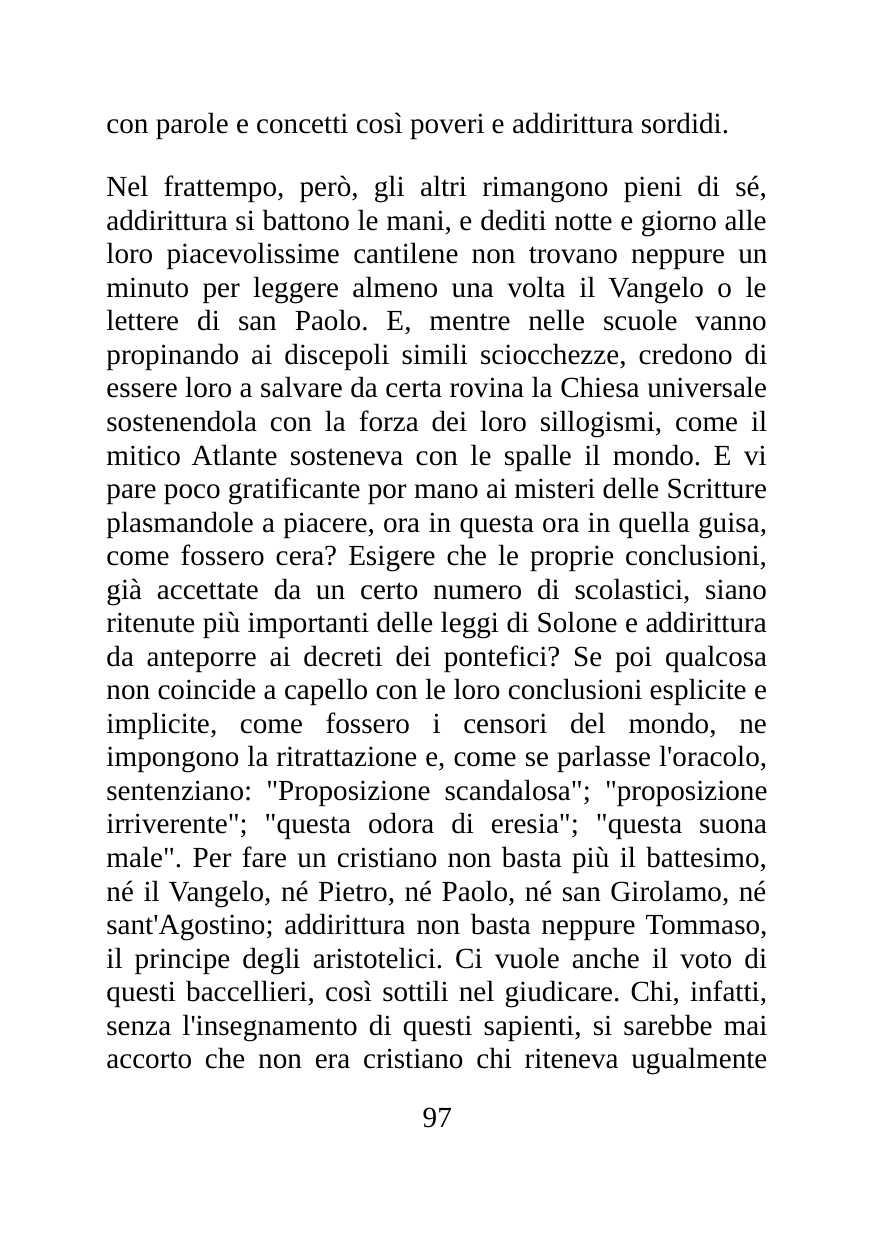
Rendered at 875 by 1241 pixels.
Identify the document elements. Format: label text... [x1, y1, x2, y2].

text con parole e concetti così poveri e addirittura sordidi. [106, 106, 768, 140]
text Nel frattempo, però, gli altri rimangono pieni di sé, addirittura si battono le mani, e dediti notte e giorno alle loro piacevolissime cantilene non trovano neppure un minuto per leggere almeno una volta il Vangelo o le lettere di san Paolo. E, mentre nelle scuole vanno propinando ai discepoli simili sciocchezze, credono di essere loro a salvare da certa rovina la Chiesa universale sostenendola con la forza dei loro sillogismi, come il mitico Atlante sosteneva con le spalle il mondo. E vi pare poco gratificante por mano ai misteri delle Scritture plasmandole a piacere, ora in questa ora in quella guisa, come fossero cera? Esigere che le proprie conclusioni, già accettate da un certo numero di scolastici, siano ritenute più importanti delle leggi di Solone e addirittura da anteporre ai decreti dei pontefici? Se poi qualcosa non coincide a capello con le loro conclusioni esplicite e implicite, come fossero i censori del mondo, ne impongono la ritrattazione e, come se parlasse l'oracolo, sentenziano: "Proposizione scandalosa"; "proposizione irriverente"; "questa odora di eresia"; "questa suona male". Per fare un cristiano non basta più il battesimo, né il Vangelo, né Pietro, né Paolo, né san Girolamo, né sant'Agostino; addirittura non basta neppure Tommaso, il principe degli aristotelici. Ci vuole anche il voto di questi baccellieri, così sottili nel giudicare. Chi, infatti, senza l'insegnamento di questi sapienti, si sarebbe mai accorto che non era cristiano chi riteneva ugualmente [106, 169, 768, 1075]
